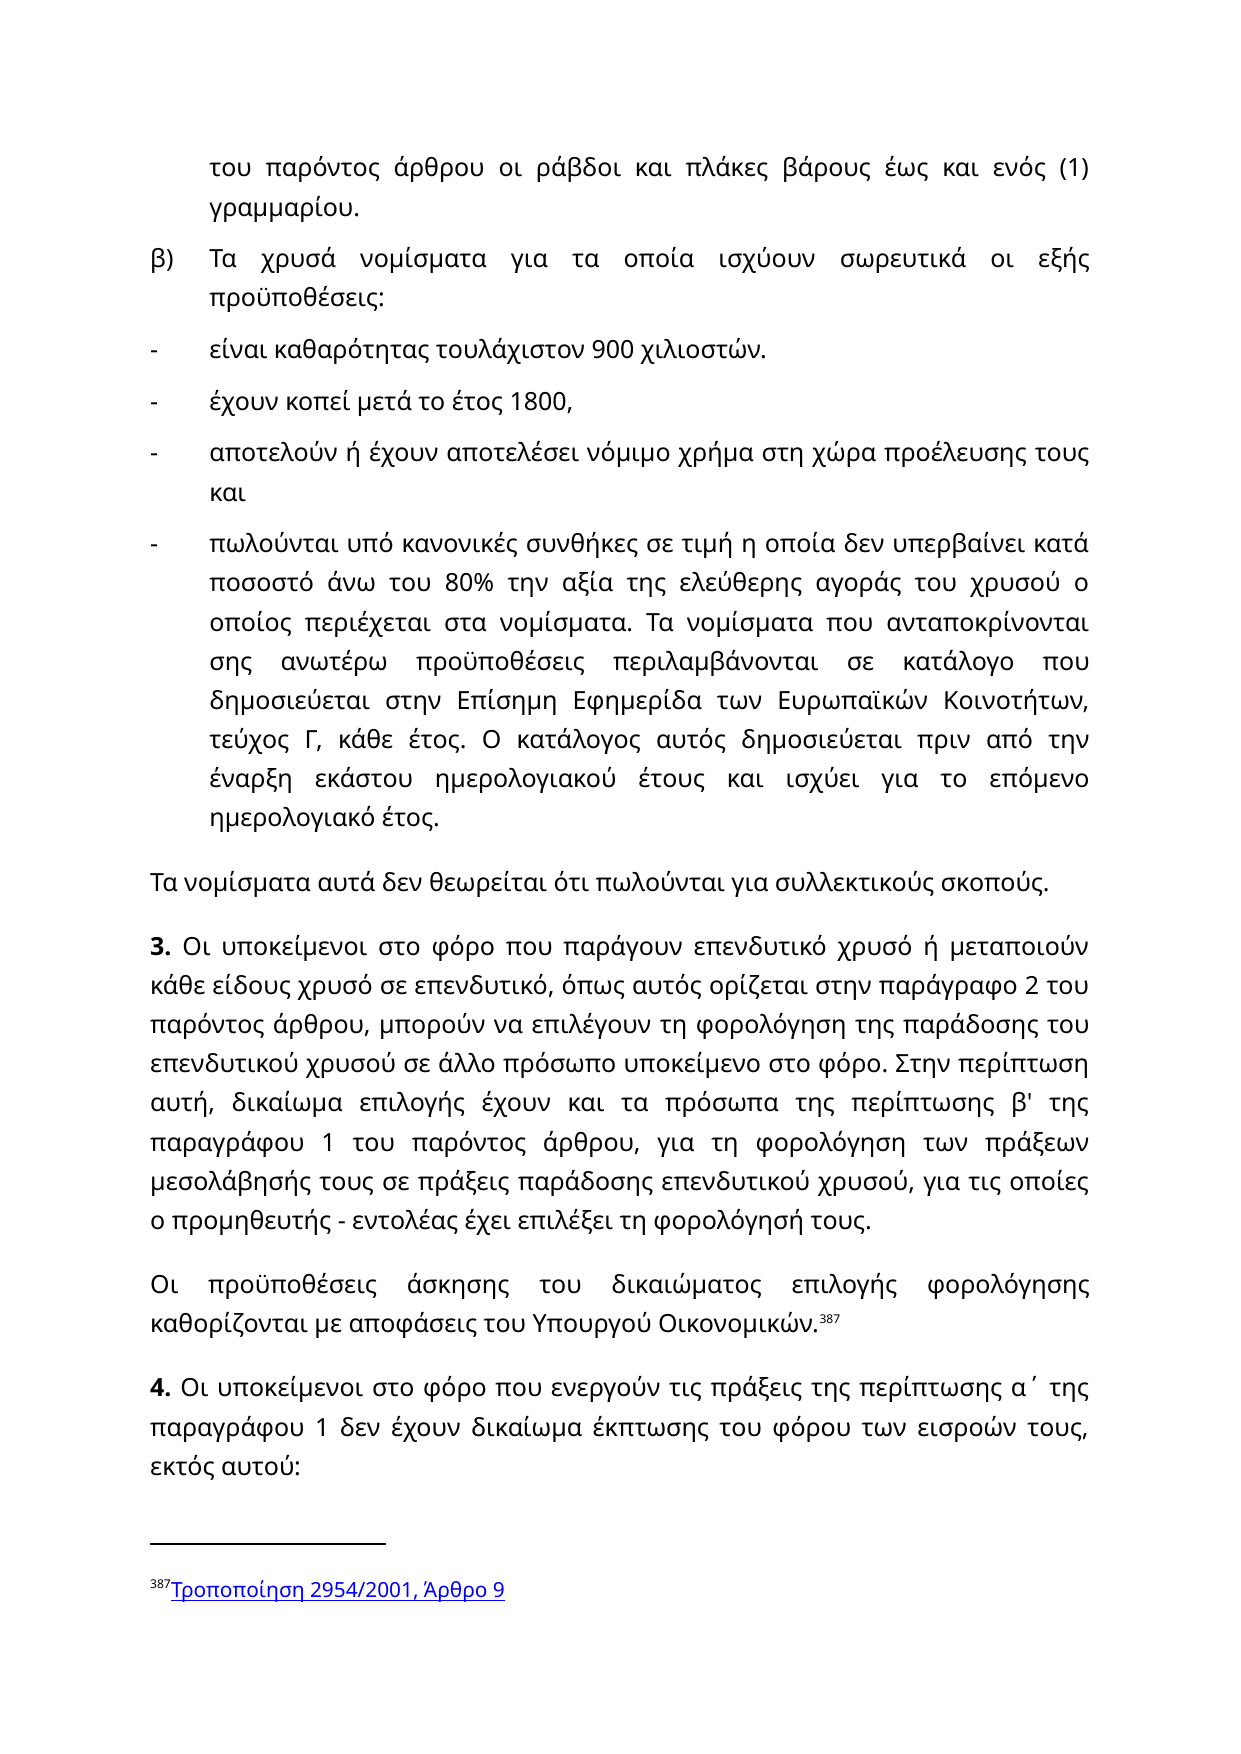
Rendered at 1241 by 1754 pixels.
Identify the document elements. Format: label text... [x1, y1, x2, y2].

text 4. Οι υποκείμενοι στο φόρο που ενεργούν τις πράξεις της περίπτωσης α΄ της παραγράφου 1 δεν έχουν δικαίωμα έκπτωσης του φόρου των εισροών τους, εκτός αυτού: [150, 1370, 1090, 1482]
text 3. Οι υποκείμενοι στο φόρο που παράγουν επενδυτικό χρυσό ή μεταποιούν κάθε είδους χρυσό σε επενδυτικό, όπως αυτός ορίζεται στην παράγραφο 2 του παρόντος άρθρου, μπορούν να επιλέγουν τη φορολόγηση της παράδοσης του επενδυτικού χρυσού σε άλλο πρόσωπο υποκείμενο στο φόρο. Στην περίπτωση αυτή, δικαίωμα επιλογής έχουν και τα πρόσωπα της περίπτωσης β' της παραγράφου 1 του παρόντος άρθρου, για τη φορολόγηση των πράξεων μεσολάβησής τους σε πράξεις παράδοσης επενδυτικού χρυσού, για τις οποίες ο προμηθευτής - εντολέας έχει επιλέξει τη φορολόγησή τους. [150, 928, 1090, 1237]
list - έχουν κοπεί μετά το έτος 1800, [150, 383, 1090, 417]
list - πωλούνται υπό κανονικές συνθήκες σε τιμή η οποία δεν υπερβαίνει κατά ποσοστό άνω του 80% την αξία της ελεύθερης αγοράς του χρυσού ο οποίος περιέχεται στα νομίσματα. Τα νομίσματα που ανταποκρίνονται σης ανωτέρω προϋποθέσεις περιλαμβάνονται σε κατάλογο που δημοσιεύεται στην Επίσημη Εφημερίδα των Ευρωπαϊκών Κοινοτήτων, τεύχος Γ, κάθε έτος. Ο κατάλογος αυτός δημοσιεύεται πριν από την έναρξη εκάστου ημερολογιακού έτους και ισχύει για το επόμενο ημερολογιακό έτος. [150, 526, 1090, 834]
text Τροποποίηση 2954/2001, Άρθρο 9 [150, 1576, 1090, 1604]
text Οι προϋποθέσεις άσκησης του δικαιώματος επιλογής φορολόγησης καθορίζονται με αποφάσεις του Υπουργού Οικονομικών. [150, 1267, 1090, 1340]
list - αποτελούν ή έχουν αποτελέσει νόμιμο χρήμα στη χώρα προέλευσης τους και [150, 435, 1090, 508]
list - είναι καθαρότητας τουλάχιστον 900 χιλιοστών. [150, 332, 1090, 366]
list β) Τα χρυσά νομίσματα για τα οποία ισχύουν σωρευτικά οι εξής προϋποθέσεις: [150, 241, 1090, 314]
text Τα νομίσματα αυτά δεν θεωρείται ότι πωλούνται για συλλεκτικούς σκοπούς. [150, 864, 1090, 898]
list του παρόντος άρθρου οι ράβδοι και πλάκες βάρους έως και ενός (1) γραμμαρίου. [150, 150, 1090, 223]
